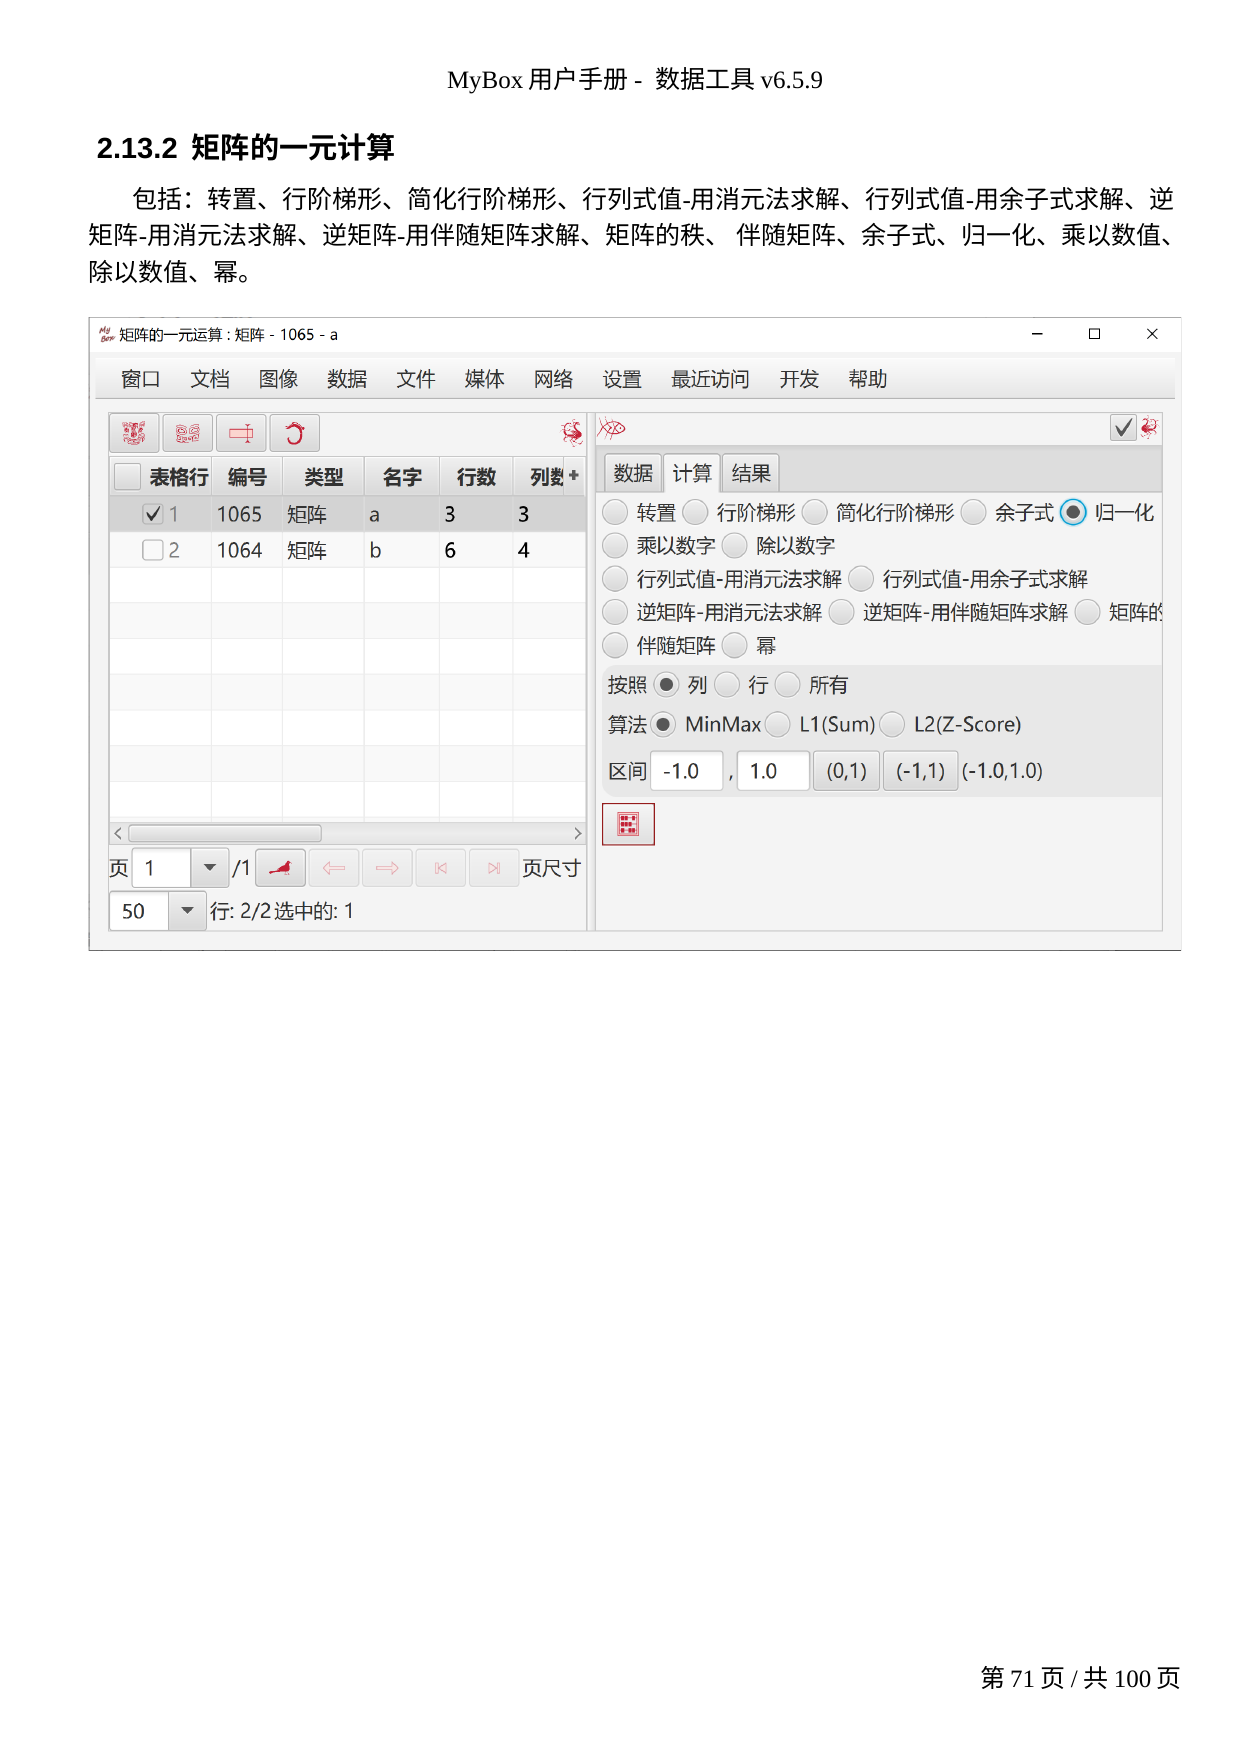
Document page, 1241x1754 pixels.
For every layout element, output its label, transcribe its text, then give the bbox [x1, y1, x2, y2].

picture [88, 317, 1182, 951]
subtitle 矩阵的一元计算 [88, 125, 1181, 167]
text 包括：转置、行阶梯形、简化行阶梯形、行列式值-用消元法求解、行列式值-用余子式求解、逆矩阵-用消元法求解、逆矩阵-用伴随矩阵求解、矩阵的秩、 伴随矩阵、余子式、归一化、乘以数值、除以数值、幂。 [88, 179, 1181, 288]
